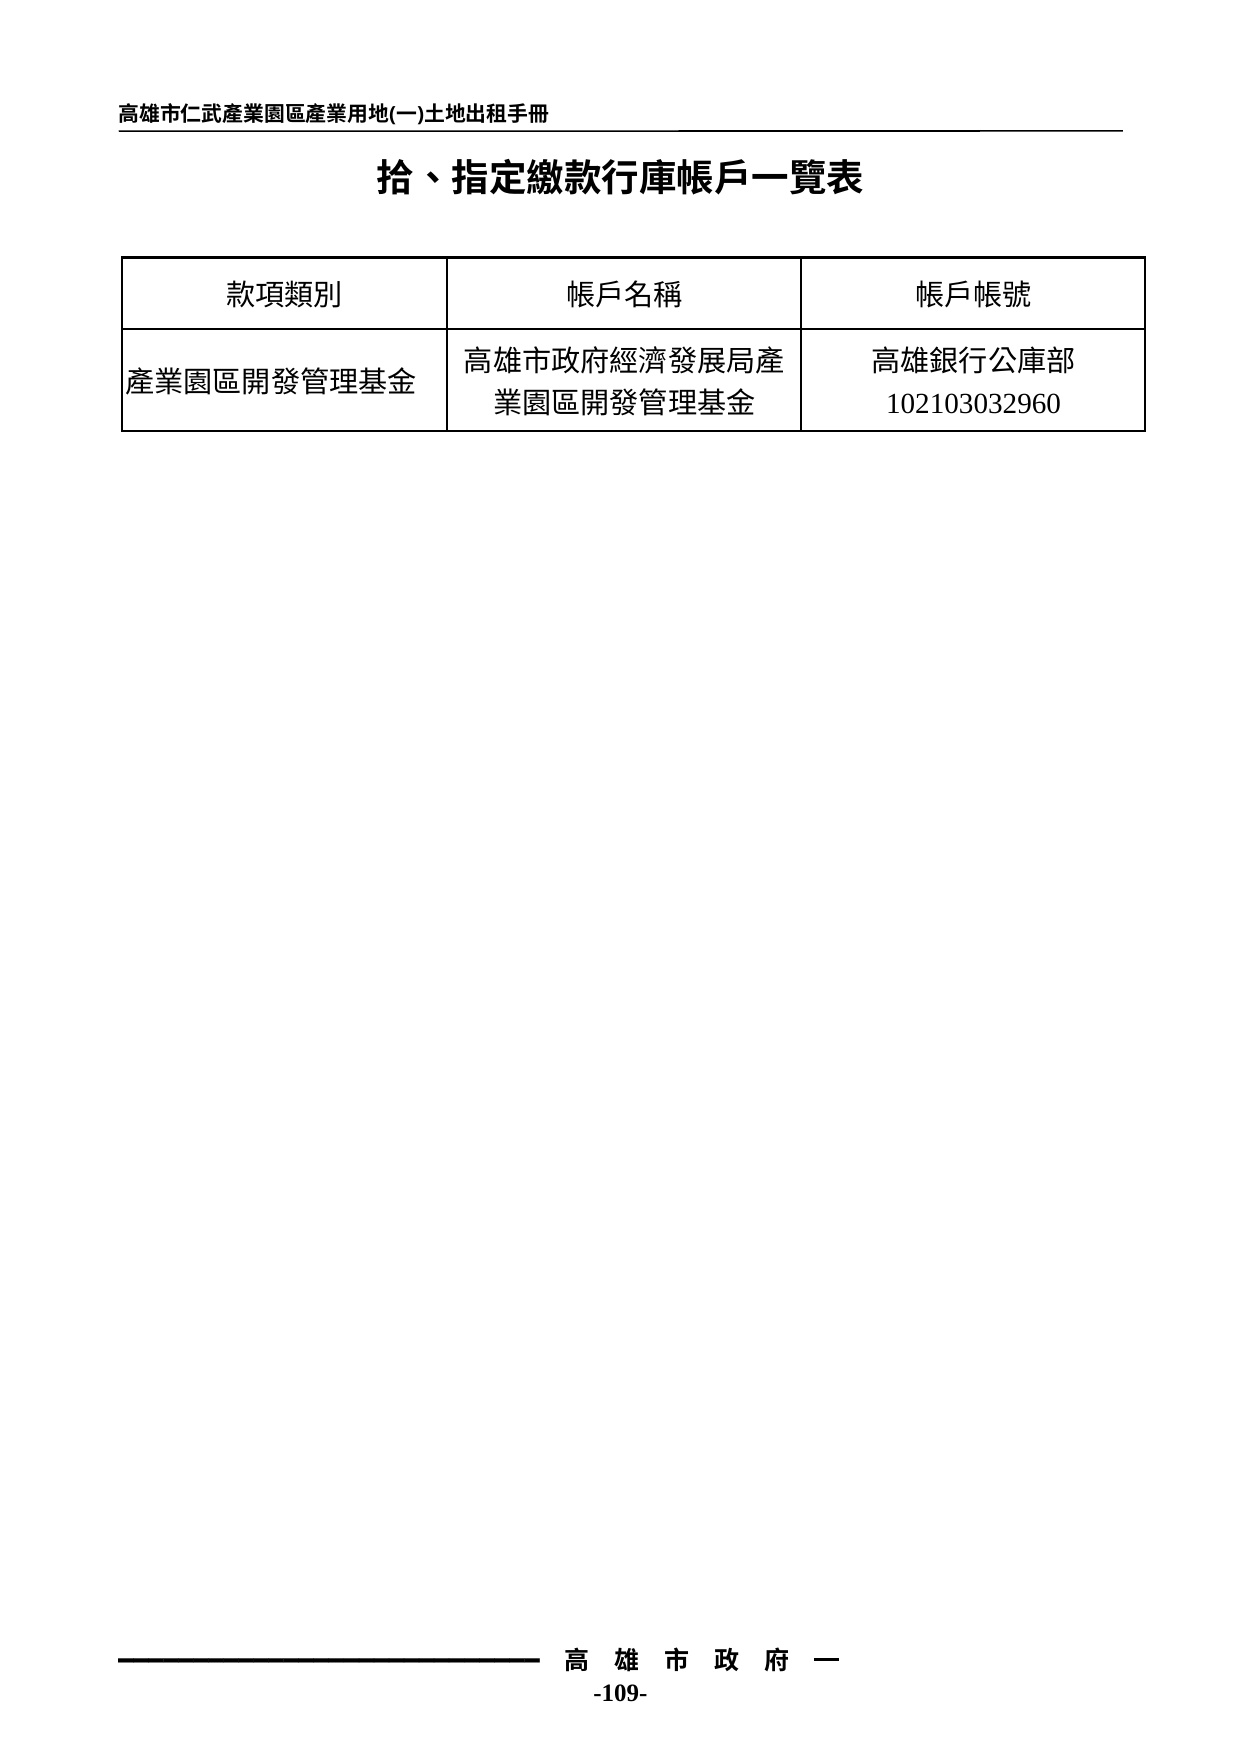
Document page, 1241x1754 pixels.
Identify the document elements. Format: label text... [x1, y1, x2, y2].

table_header 帳戶名稱 [448, 259, 800, 328]
table_header 帳戶帳號 [802, 259, 1144, 328]
table_header 款項類別 [123, 259, 446, 328]
table_cell 高雄市政府經濟發展局產業園區開發管理基金 [448, 330, 800, 430]
table_cell 高雄銀行公庫部102103032960 [802, 330, 1144, 430]
subtitle 拾、指定繳款行庫帳戶一覽表 [118, 148, 1122, 202]
table_cell 產業園區開發管理基金 [123, 330, 446, 430]
